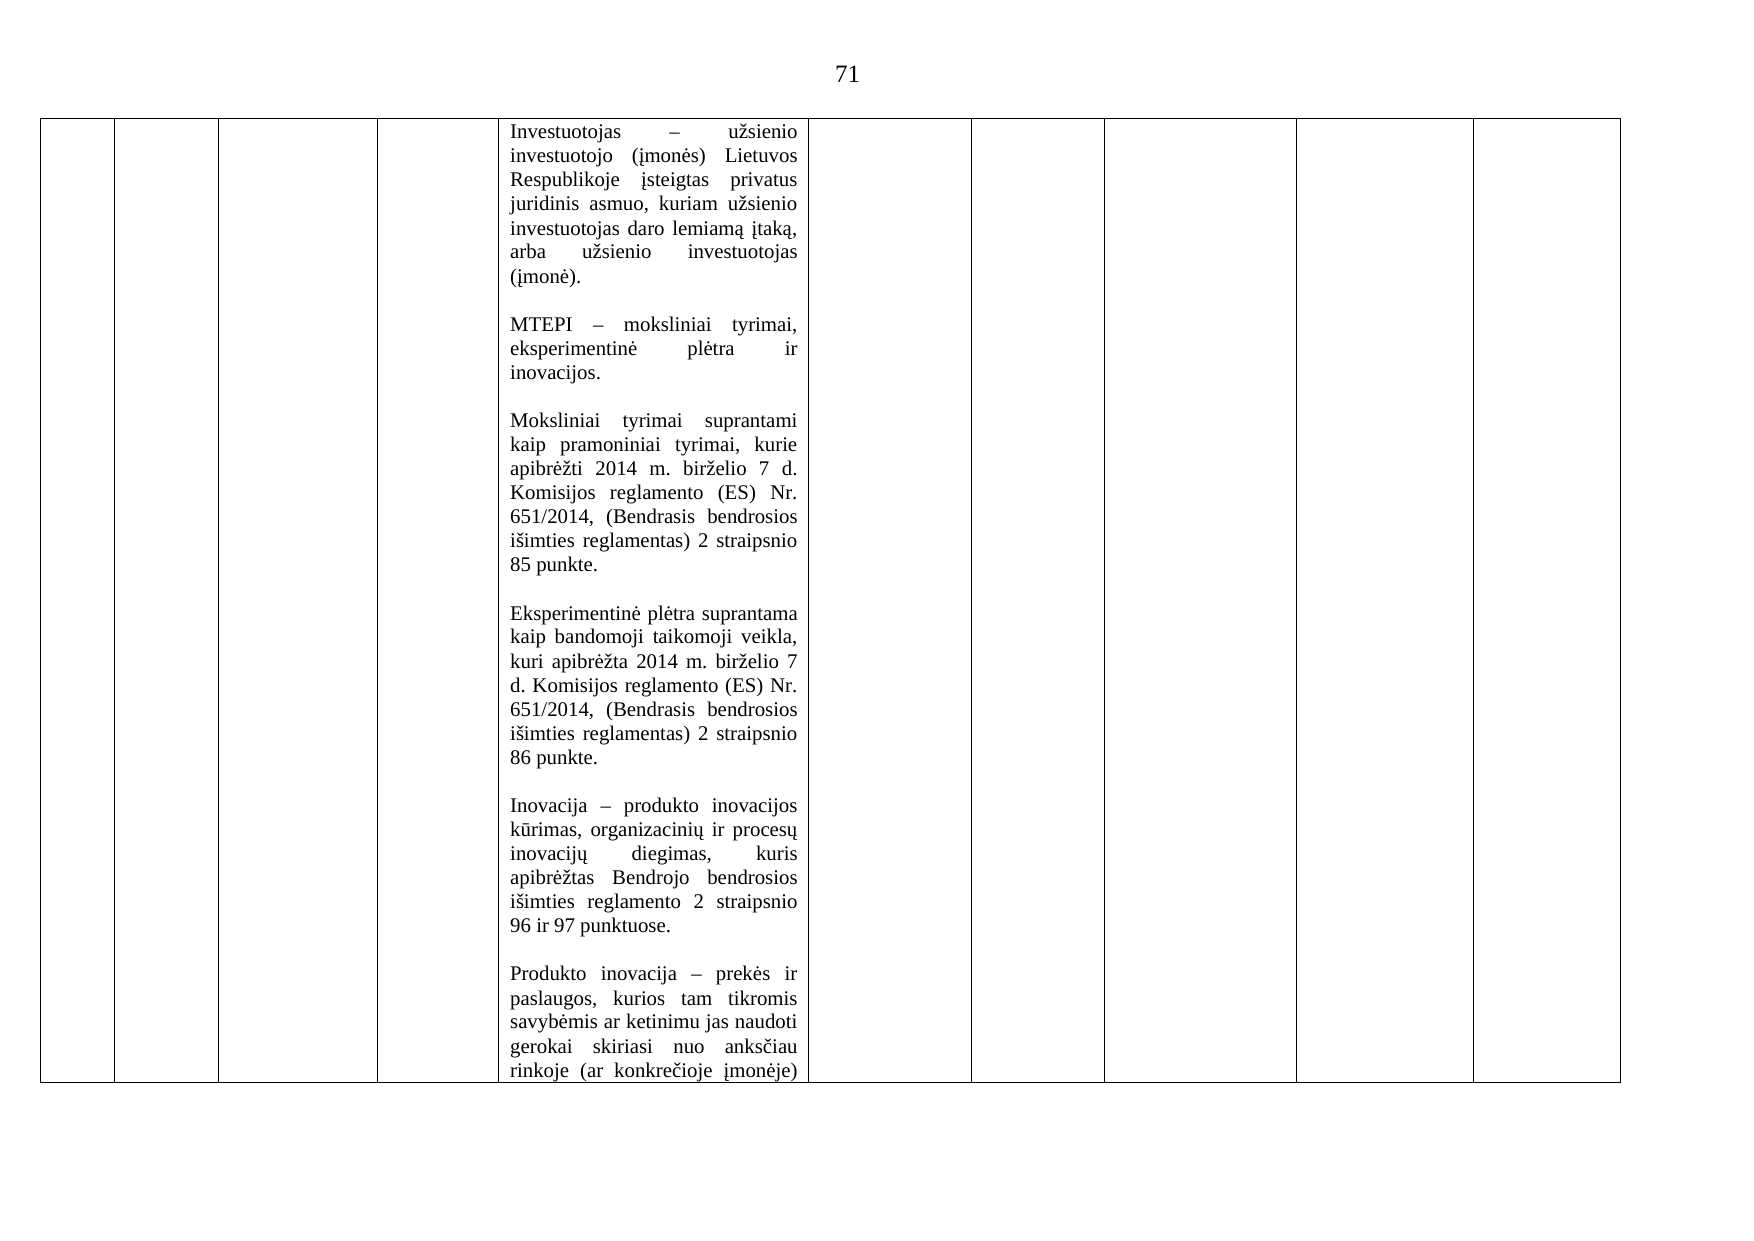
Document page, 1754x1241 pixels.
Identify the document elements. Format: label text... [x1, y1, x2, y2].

table_cell [1474, 119, 1620, 1082]
table_cell [972, 119, 1104, 1082]
table_cell [1105, 119, 1296, 1082]
table_cell [219, 119, 377, 1082]
table_cell [115, 119, 218, 1082]
table_cell [41, 119, 114, 1082]
table_cell Investuotojas – užsienio investuotojo (įmonės) Lietuvos Respublikoje įsteigtas privatus juridinis asmuo, kuriam užsienio investuotojas daro lemiamą įtaką, arba užsienio investuotojas (įmonė). MTEPI – moksliniai tyrimai, eksperimentinė plėtra ir inovacijos. Moksliniai tyrimai suprantami kaip pramoniniai tyrimai, kurie apibrėžti 2014 m. birželio 7 d. Komisijos reglamento (ES) Nr. 651/2014, (Bendrasis bendrosios išimties reglamentas) 2 straipsnio 85 punkte. Eksperimentinė plėtra suprantama kaip bandomoji taikomoji veikla, kuri apibrėžta 2014 m. birželio 7 d. Komisijos reglamento (ES) Nr. 651/2014, (Bendrasis bendrosios išimties reglamentas) 2 straipsnio 86 punkte. Inovacija – produkto inovacijos kūrimas, organizacinių ir procesų inovacijų diegimas, kuris apibrėžtas Bendrojo bendrosios išimties reglamento 2 straipsnio 96 ir 97 punktuose. Produkto inovacija – prekės ir paslaugos, kurios tam tikromis savybėmis ar ketinimu jas naudoti gerokai skiriasi nuo anksčiau rinkoje (ar konkrečioje įmonėje) [499, 119, 808, 1082]
table_cell [378, 119, 498, 1082]
table_cell [1297, 119, 1473, 1082]
table_cell [809, 119, 971, 1082]
